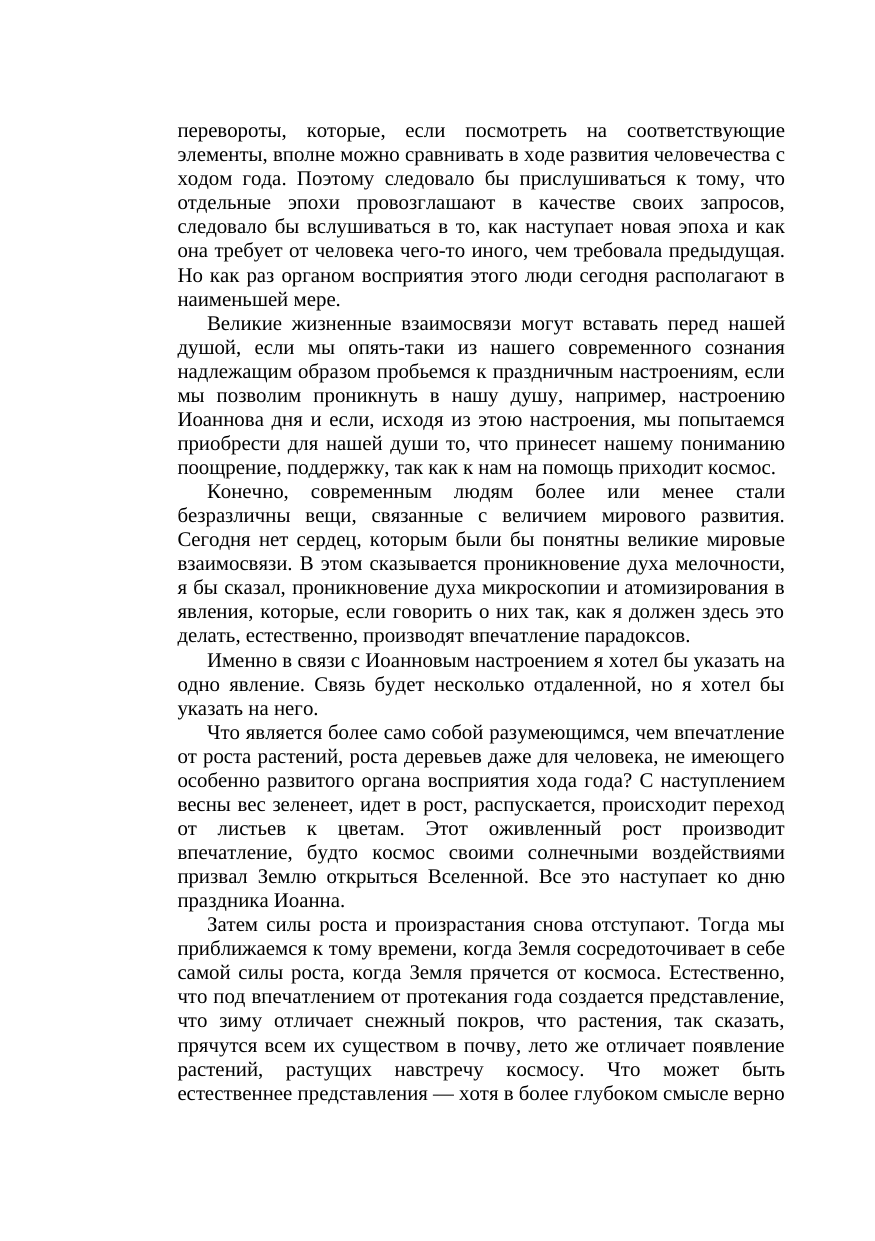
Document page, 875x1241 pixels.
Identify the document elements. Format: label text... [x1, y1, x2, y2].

text Именно в связи с Иоанновым настроением я хотел бы указать на одно явление. Связь будет несколько отдаленной, но я хотел бы указать на него. [177, 647, 786, 720]
text Что является более само собой разумеющимся, чем впечатление от роста растений, роста деревьев даже для человека, не имеющего особенно развитого органа восприятия хода года? С наступлением весны вес зеленеет, идет в рост, распускается, происходит переход от листьев к цветам. Этот оживленный рост производит впечатление, будто космос своими солнечными воздействиями призвал Землю открыться Вселенной. Все это наступает ко дню праздника Иоанна. [177, 720, 786, 912]
text Великие жизненные взаимосвязи могут вставать перед нашей душой, если мы опять-таки из нашего современного сознания надлежащим образом пробьемся к праздничным настроениям, если мы позволим проникнуть в нашу душу, например, настроению Иоаннова дня и если, исходя из этою настроения, мы попытаемся приобрести для нашей души то, что принесет нашему пониманию поощрение, поддержку, так как к нам на помощь приходит космос. [177, 311, 786, 479]
text Конечно, современным людям более или менее стали безразличны вещи, связанные с величием мирового развития. Сегодня нет сердец, которым были бы понятны великие мировые взаимосвязи. В этом сказывается проникновение духа мелочности, я бы сказал, проникновение духа микроскопии и атомизирования в явления, которые, если говорить о них так, как я должен здесь это делать, естественно, производят впечатление парадоксов. [177, 479, 786, 647]
text Затем силы роста и произрастания снова отступают. Тогда мы приближаемся к тому времени, когда Земля сосредоточивает в себе самой силы роста, когда Земля прячется от космоса. Естественно, что под впечатлением от протекания года создается представление, что зиму отличает снежный покров, что растения, так сказать, прячутся всем их существом в почву, лето же отличает появление растений, растущих навстречу космосу. Что может быть естественнее представления — хотя в более глубоком смысле верно [177, 912, 786, 1105]
text перевороты, которые, если посмотреть на соответствующие элементы, вполне можно сравнивать в ходе развития человечества с ходом года. Поэтому следовало бы прислушиваться к тому, что отдельные эпохи провозглашают в качестве своих запросов, следовало бы вслушиваться в то, как наступает новая эпоха и как она требует от человека чего-то иного, чем требовала предыдущая. Но как раз органом восприятия этого люди сегодня располагают в наименьшей мере. [177, 118, 786, 311]
